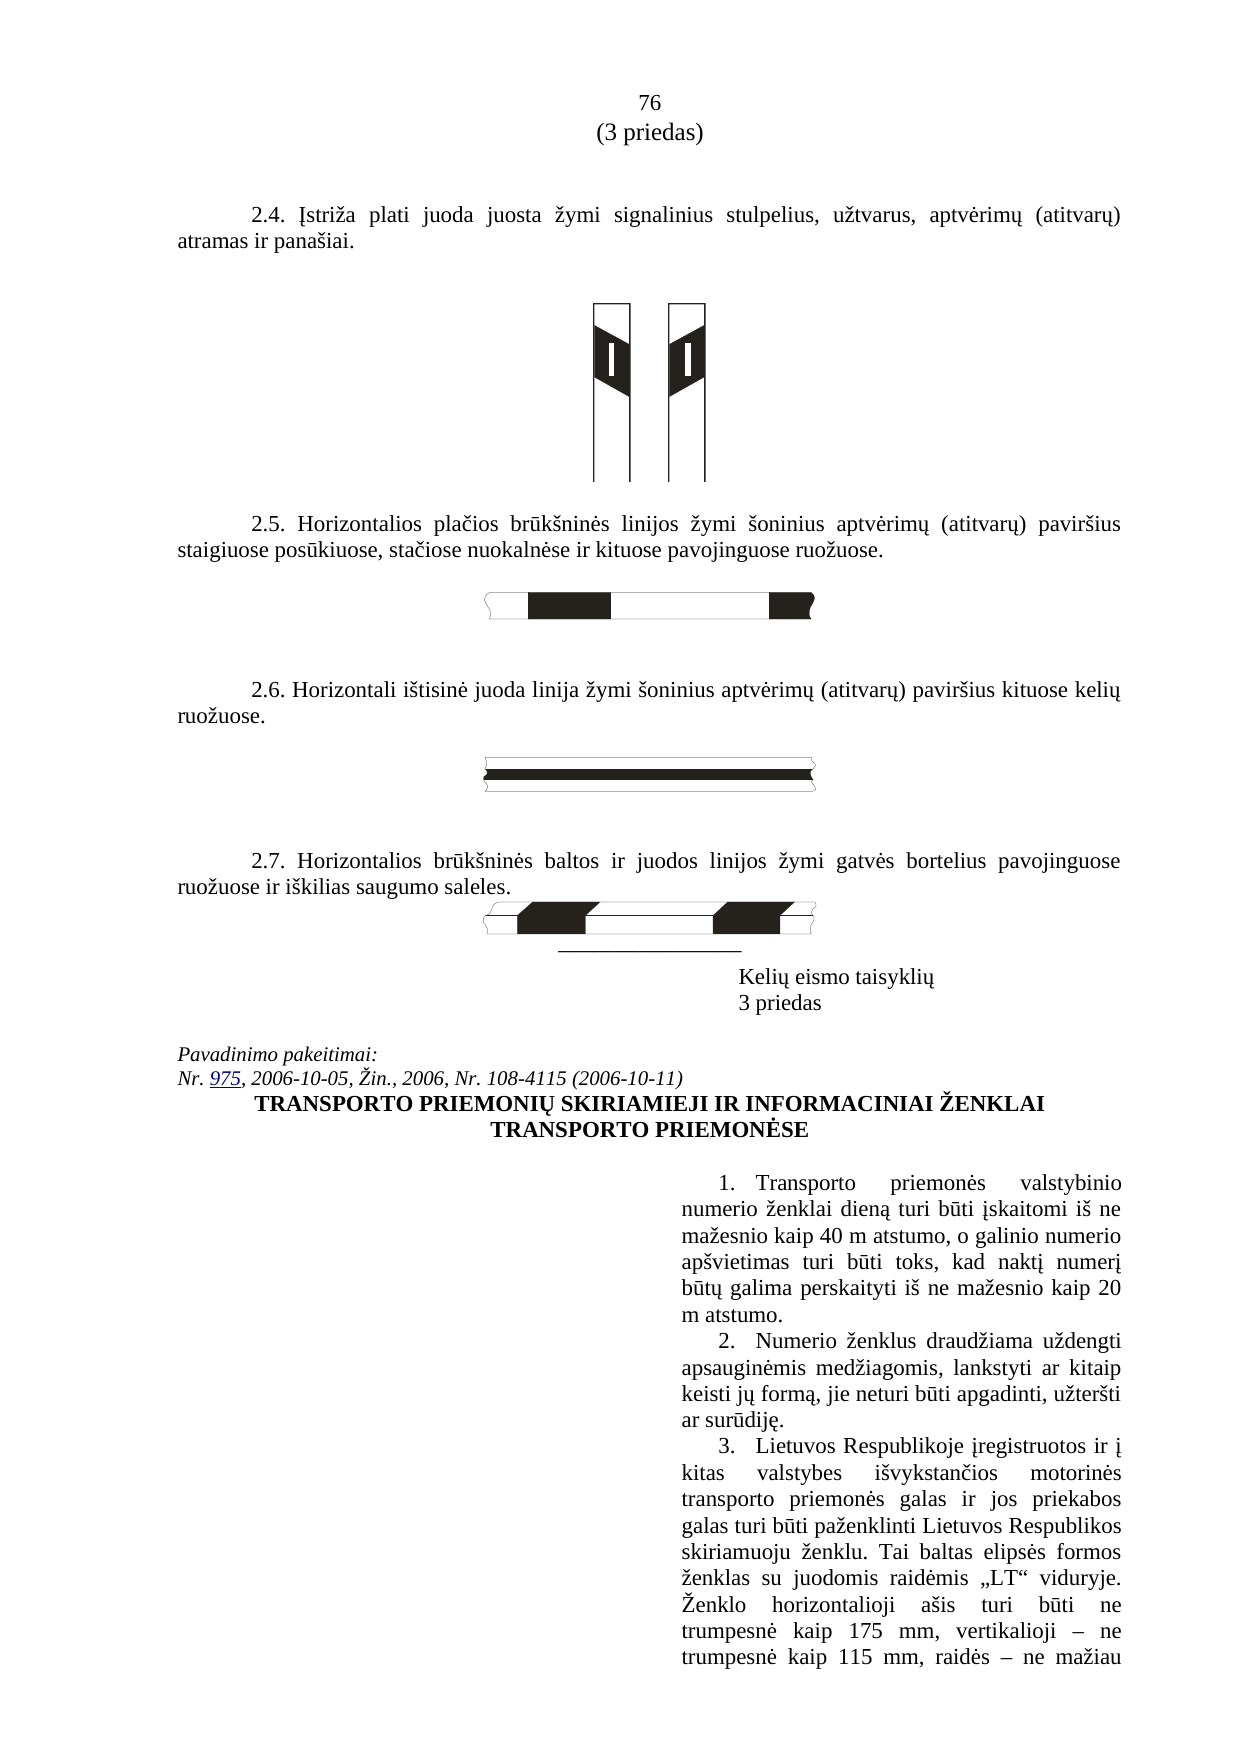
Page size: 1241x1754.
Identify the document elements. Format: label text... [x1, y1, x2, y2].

text 2.5. Horizontalios plačios brūkšninės linijos žymi šoninius aptvėrimų (atitvarų) paviršius staigiuose posūkiuose, stačiose nuokalnėse ir kituose pavojinguose ruožuose. [177, 510, 1122, 563]
text Nr. 975, 2006-10-05, Žin., 2006, Nr. 108-4115 (2006-10-11) [177, 1066, 1122, 1090]
text 2.7. Horizontalios brūkšninės baltos ir juodos linijos žymi gatvės bortelius pavojinguose ruožuose ir iškilias saugumo saleles. [177, 847, 1122, 899]
text –––––––––––––––– [177, 936, 1122, 963]
text 2.4. Įstriža plati juoda juosta žymi signalinius stulpelius, užtvarus, aptvėrimų (atitvarų) atramas ir panašiai. [177, 201, 1122, 254]
text 2.6. Horizontali ištisinė juoda linija žymi šoninius aptvėrimų (atitvarų) paviršius kituose kelių ruožuose. [177, 676, 1122, 729]
list Numerio ženklus draudžiama uždengti apsauginėmis medžiagomis, lankstyti ar kitaip keisti jų formą, jie neturi būti apgadinti, užteršti ar surūdiję. [644, 1327, 1122, 1433]
list Transporto priemonės valstybinio numerio ženklai dieną turi būti įskaitomi iš ne mažesnio kaip 40 m atstumo, o galinio numerio apšvietimas turi būti toks, kad naktį numerį būtų galima perskaityti iš ne mažesnio kaip 20 m atstumo. [644, 1169, 1122, 1327]
text Kelių eismo taisyklių [738, 963, 1122, 989]
text 3 priedas [738, 989, 1122, 1016]
list Lietuvos Respublikoje įregistruotos ir į kitas valstybes išvykstančios motorinės transporto priemonės galas ir jos priekabos galas turi būti paženklinti Lietuvos Respublikos skiriamuoju ženklu. Tai baltas elipsės formos ženklas su juodomis raidėmis „LT“ viduryje. Ženklo horizontalioji ašis turi būti ne trumpesnė kaip 175 mm, vertikalioji – ne trumpesnė kaip 115 mm, raidės – ne mažiau [644, 1433, 1122, 1670]
text TRANSPORTO PRIEMONIŲ SKIRIAMIEJI IR INFORMACINIAI ŽENKLAI transporto priemonėse [177, 1090, 1122, 1143]
text Pavadinimo pakeitimai: [177, 1042, 1122, 1066]
